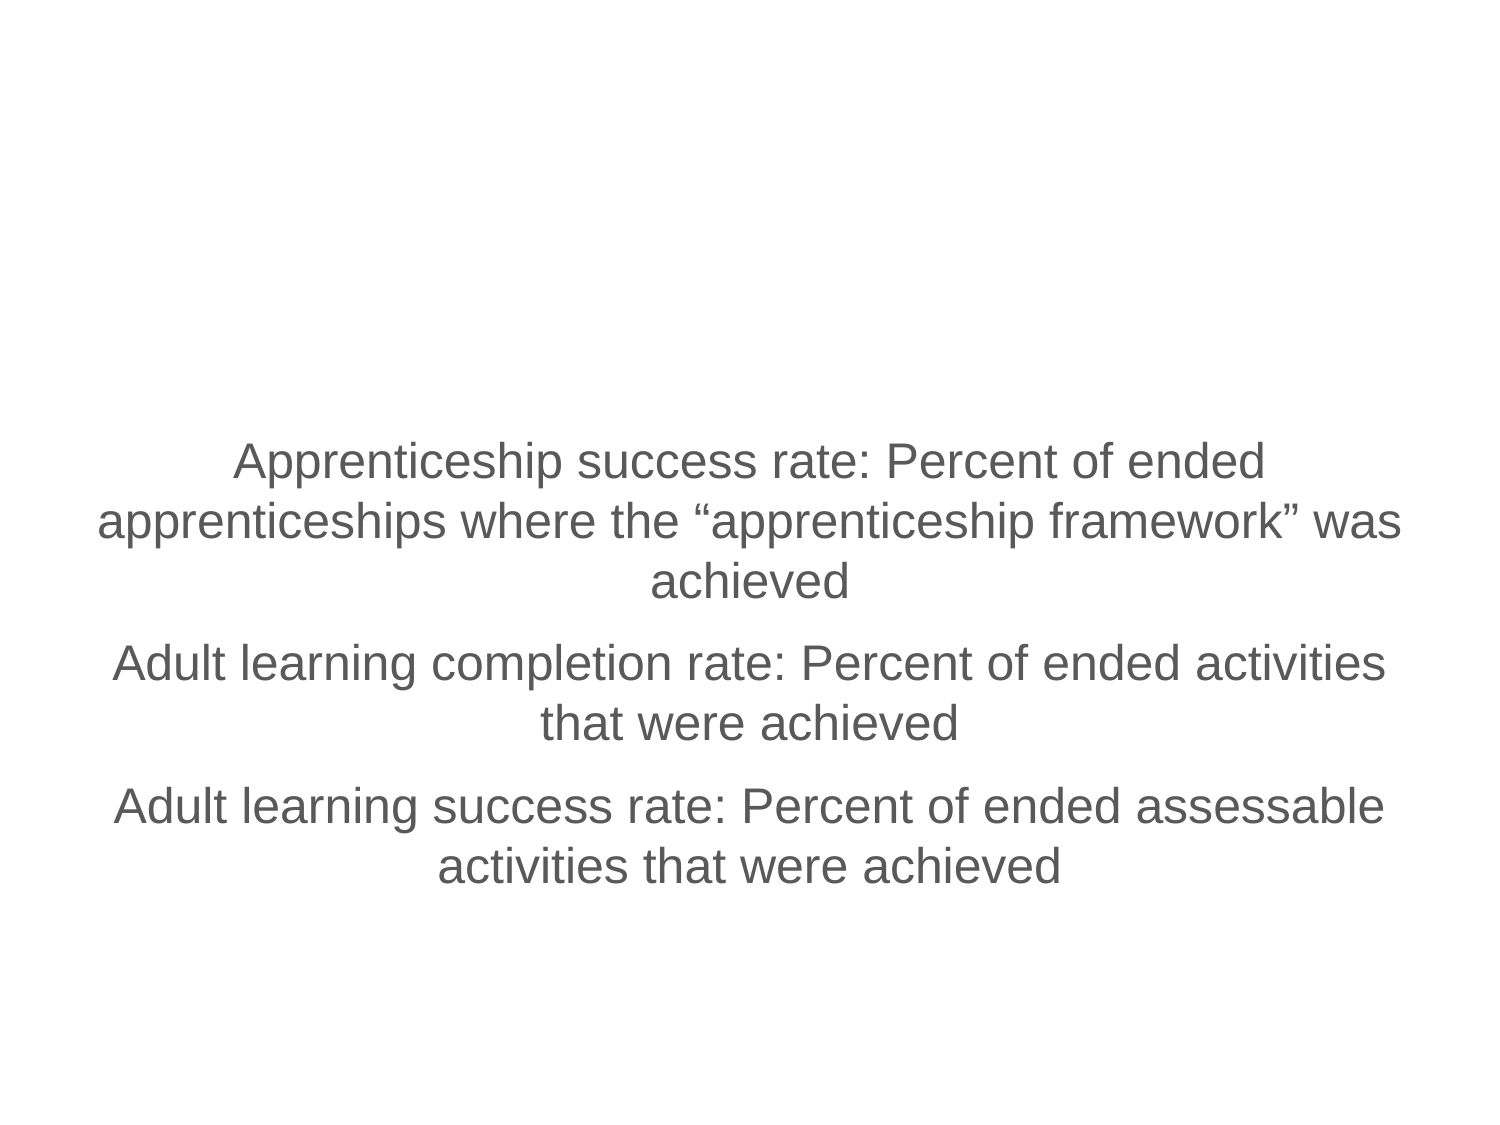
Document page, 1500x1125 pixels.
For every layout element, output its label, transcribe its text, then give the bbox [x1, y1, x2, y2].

title Apprenticeship success rate: Percent of ended apprenticeships where the “apprenticeship framework” was achieved Adult learning completion rate: Percent of ended activities that were achieved Adult learning success rate: Percent of ended assessable activities that were achieved [75, 420, 1426, 609]
